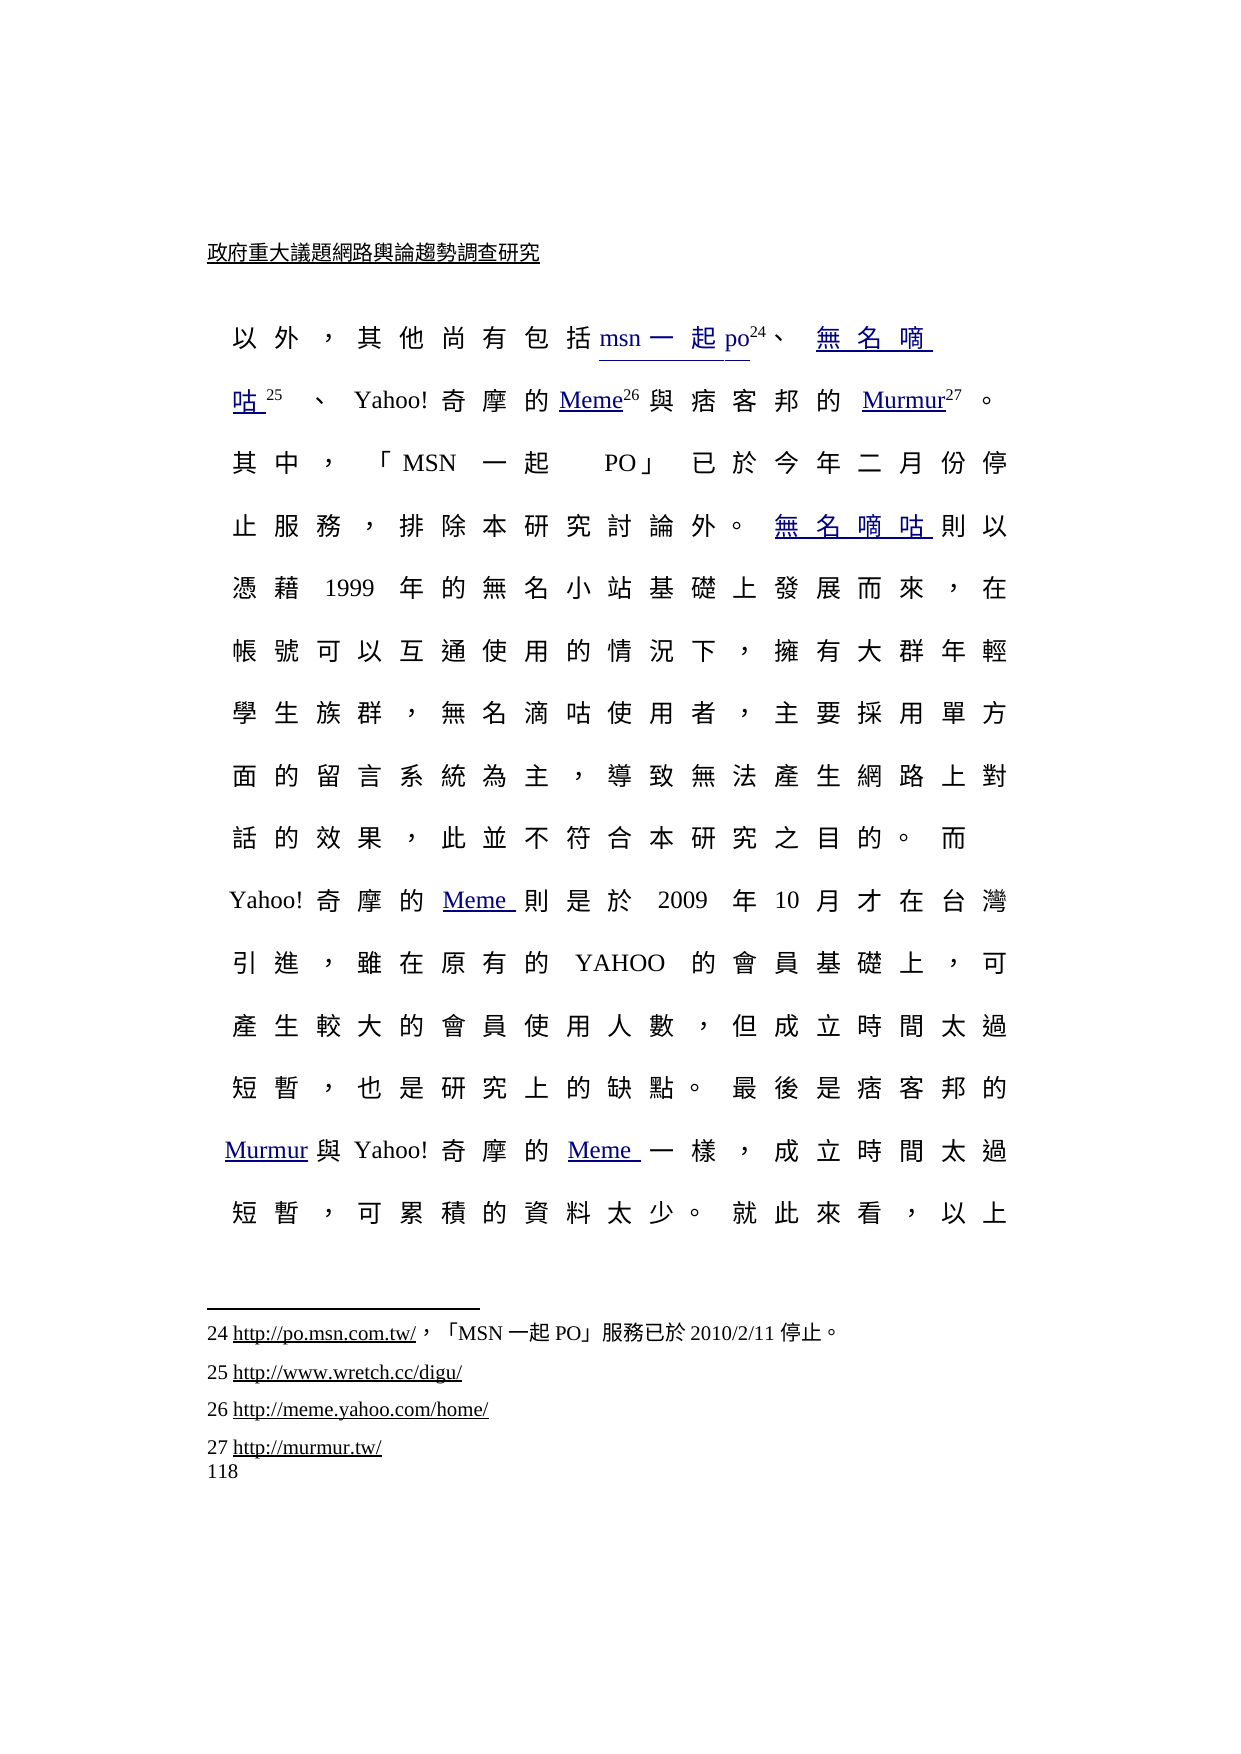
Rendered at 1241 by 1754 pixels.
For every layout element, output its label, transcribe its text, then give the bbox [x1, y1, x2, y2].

text http://www.wretch.cc/digu/ [207, 1346, 1033, 1384]
text http://murmur.tw/ [207, 1421, 1033, 1459]
text 以外，其他尚有包括msn一起po、無名嘀咕、Yahoo!奇摩的Meme與痞客邦的Murmur。其中，「MSN 一起 PO」已於今年二月份停止服務，排除本研究討論外。無名嘀咕則以憑藉1999年的無名小站基礎上發展而來，在帳號可以互通使用的情況下，擁有大群年輕學生族群，無名滴咕使用者，主要採用單方面的留言系統為主，導致無法產生網路上對話的效果，此並不符合本研究之目的。而Yahoo!奇摩的Meme則是於2009年10月才在台灣引進，雖在原有的YAHOO的會員基礎上，可產生較大的會員使用人數，但成立時間太過短暫，也是研究上的缺點。最後是痞客邦的Murmur與Yahoo!奇摩的Meme一樣，成立時間太過短暫，可累積的資料太少。就此來看，以上 [224, 295, 1016, 1233]
text http://meme.yahoo.com/home/ [207, 1384, 1033, 1421]
text http://po.msn.com.tw/，「MSN 一起 PO」服務已於 2010/2/11 停止。 [207, 1309, 1033, 1346]
